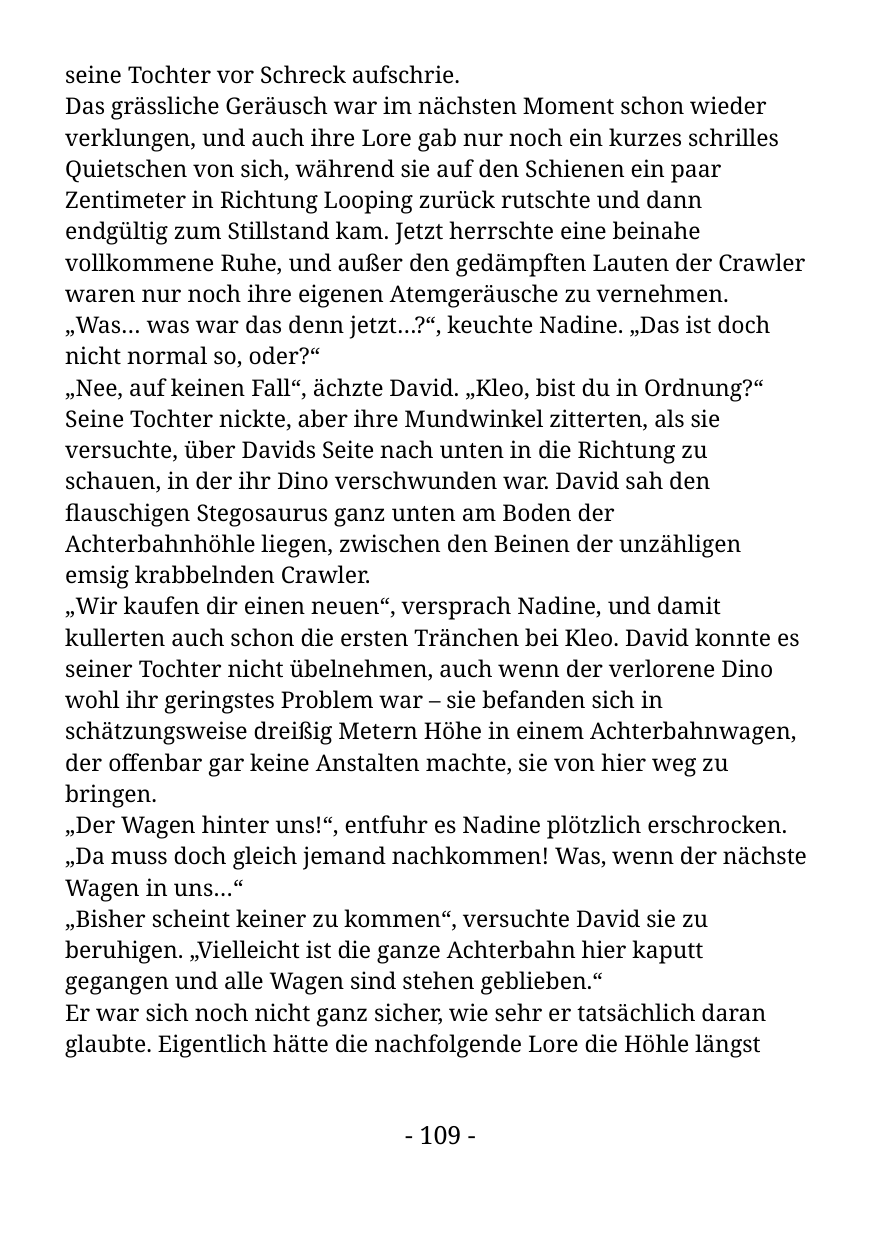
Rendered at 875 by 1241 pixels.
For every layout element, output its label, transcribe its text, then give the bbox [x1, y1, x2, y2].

text seine Tochter vor Schreck aufschrie. Das grässliche Geräusch war im nächsten Moment schon wieder verklungen, und auch ihre Lore gab nur noch ein kurzes schrilles Quietschen von sich, während sie auf den Schienen ein paar Zentimeter in Richtung Looping zurück rutschte und dann endgültig zum Stillstand kam. Jetzt herrschte eine beinahe vollkommene Ruhe, und außer den gedämpften Lauten der Crawler waren nur noch ihre eigenen Atemgeräusche zu vernehmen. „Was… was war das denn jetzt…?“, keuchte Nadine. „Das ist doch nicht normal so, oder?“ „Nee, auf keinen Fall“, ächzte David. „Kleo, bist du in Ordnung?“ Seine Tochter nickte, aber ihre Mundwinkel zitterten, als sie versuchte, über Davids Seite nach unten in die Richtung zu schauen, in der ihr Dino verschwunden war. David sah den flauschigen Stegosaurus ganz unten am Boden der Achterbahnhöhle liegen, zwischen den Beinen der unzähligen emsig krabbelnden Crawler. „Wir kaufen dir einen neuen“, versprach Nadine, und damit kullerten auch schon die ersten Tränchen bei Kleo. David konnte es seiner Tochter nicht übelnehmen, auch wenn der verlorene Dino wohl ihr geringstes Problem war – sie befanden sich in schätzungsweise dreißig Metern Höhe in einem Achterbahnwagen, der offenbar gar keine Anstalten machte, sie von hier weg zu bringen. „Der Wagen hinter uns!“, entfuhr es Nadine plötzlich erschrocken. „Da muss doch gleich jemand nachkommen! Was, wenn der nächste Wagen in uns…“ „Bisher scheint keiner zu kommen“, versuchte David sie zu beruhigen. „Vielleicht ist die ganze Achterbahn hier kaputt gegangen und alle Wagen sind stehen geblieben.“ Er war sich noch nicht ganz sicher, wie sehr er tatsächlich daran glaubte. Eigentlich hätte die nachfolgende Lore die Höhle längst [65, 59, 809, 1059]
